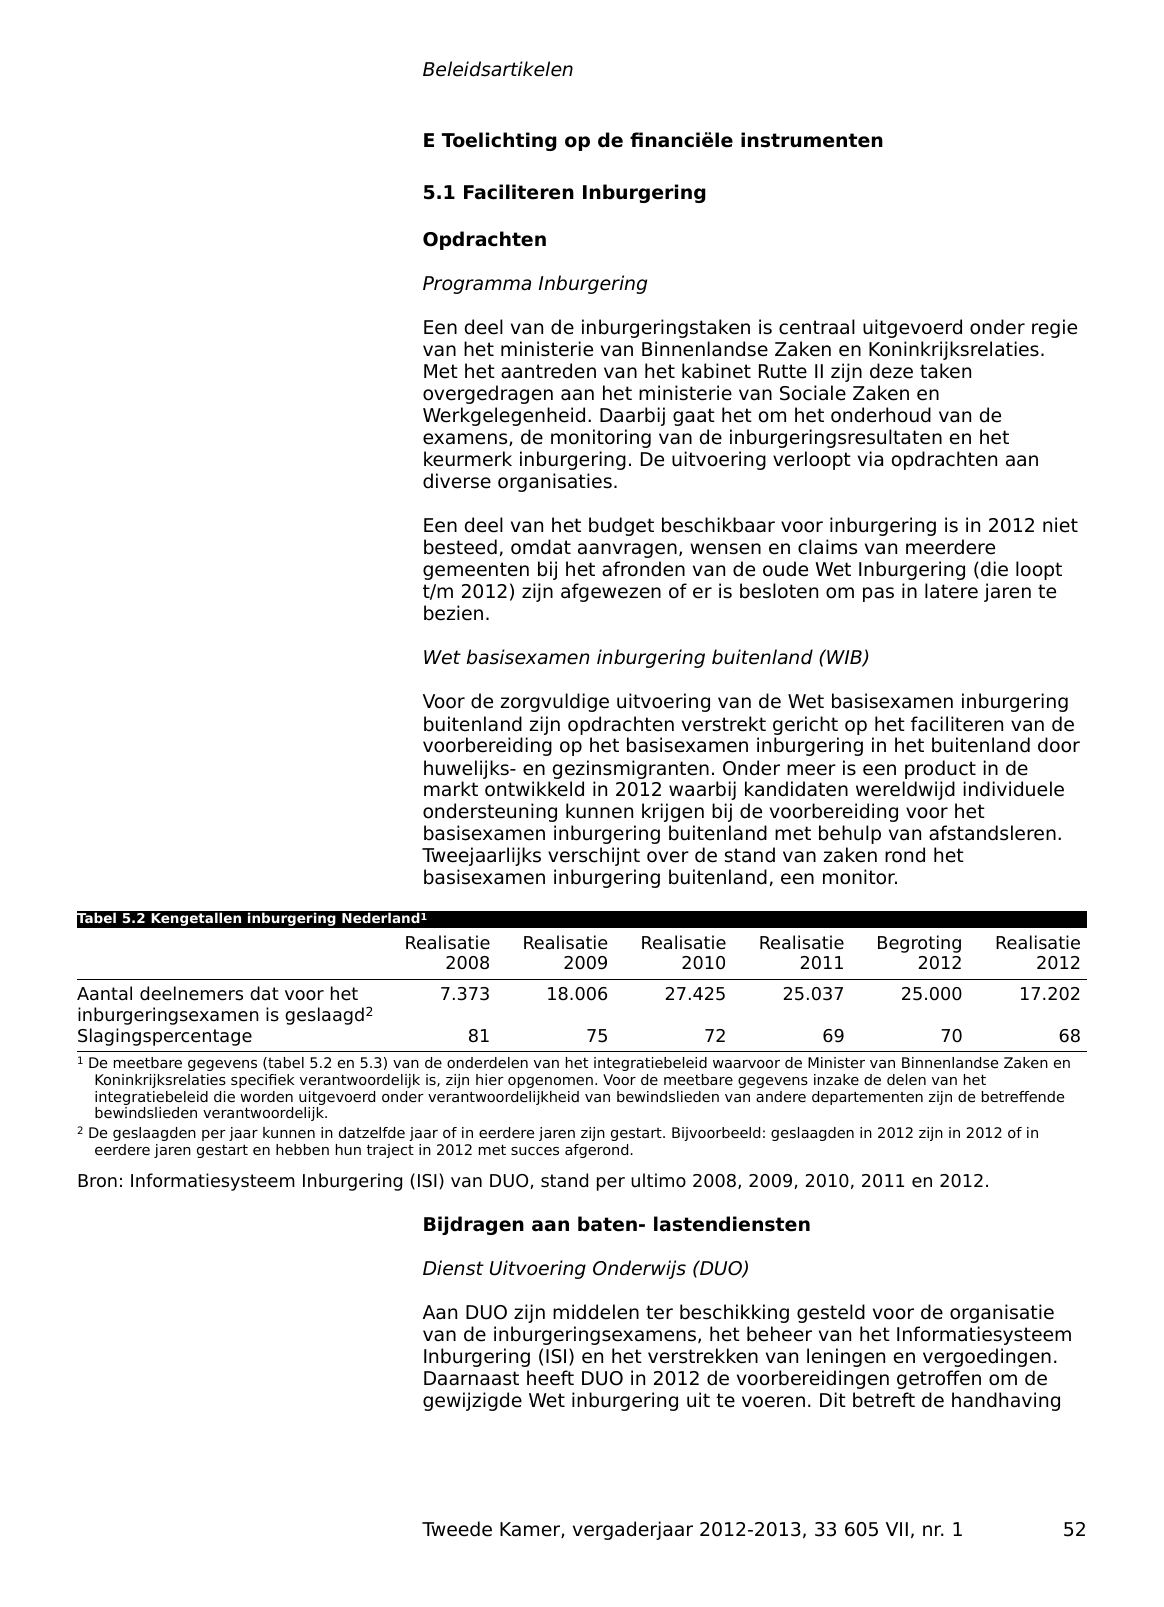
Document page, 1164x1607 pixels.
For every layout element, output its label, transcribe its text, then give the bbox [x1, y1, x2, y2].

table_cell 18.006 [496, 980, 614, 1026]
table_cell Realisatie 2009 [496, 928, 614, 978]
subtitle 5.1 Faciliteren Inburgering [422, 182, 1087, 204]
table_cell Aantal deelnemers dat voor het inburgeringsexamen is geslaagd2 [77, 980, 378, 1026]
table_cell 7.373 [378, 980, 496, 1026]
table_cell 70 [850, 1026, 968, 1051]
subtitle Programma Inburgering [422, 273, 1087, 295]
table_cell 81 [378, 1026, 496, 1051]
table_cell 69 [732, 1026, 850, 1051]
table_cell 68 [969, 1026, 1087, 1051]
table_cell Slagingspercentage [77, 1026, 378, 1051]
subtitle Bijdragen aan baten- lastendiensten [422, 1213, 1087, 1236]
text Voor de zorgvuldige uitvoering van de Wet basisexamen inburgering buitenland zijn opdrachten verstrekt gericht op het faciliteren van de voorbereiding op het basisexamen inburgering in het buitenland door huwelijks- en gezinsmigranten. Onder meer is een product in de markt ontwikkeld in 2012 waarbij kandidaten wereldwijd individuele ondersteuning kunnen krijgen bij de voorbereiding voor het basisexamen inburgering buitenland met behulp van afstandsleren. Tweejaarlijks verschijnt over de stand van zaken rond het basisexamen inburgering buitenland, een monitor. [422, 691, 1087, 889]
subtitle Dienst Uitvoering Onderwijs (DUO) [422, 1258, 1087, 1280]
table_cell [77, 928, 378, 978]
table_cell Realisatie 2011 [732, 928, 850, 978]
table_cell Realisatie 2008 [378, 928, 496, 978]
table_cell 1 De meetbare gegevens (tabel 5.2 en 5.3) van de onderdelen van het integratiebeleid waarvoor de Minister van Binnenlandse Zaken en Koninkrijksrelaties specifiek verantwoordelijk is, zijn hier opgenomen. Voor de meetbare gegevens inzake de delen van het integratiebeleid die worden uitgevoerd onder verantwoordelijkheid van bewindslieden van andere departementen zijn de betreffende bewindslieden verantwoordelijk. 2 De geslaagden per jaar kunnen in datzelfde jaar of in eerdere jaren zijn gestart. Bijvoorbeeld: geslaagden in 2012 zijn in 2012 of in eerdere jaren gestart en hebben hun traject in 2012 met succes afgerond. Bron: Informatiesysteem Inburgering (ISI) van DUO, stand per ultimo 2008, 2009, 2010, 2011 en 2012. [77, 1052, 1087, 1191]
table_cell 25.000 [850, 980, 968, 1026]
table_cell Realisatie 2010 [614, 928, 732, 978]
table_cell 25.037 [732, 980, 850, 1026]
text Een deel van het budget beschikbaar voor inburgering is in 2012 niet besteed, omdat aanvragen, wensen en claims van meerdere gemeenten bij het afronden van de oude Wet Inburgering (die loopt t/m 2012) zijn afgewezen of er is besloten om pas in latere jaren te bezien. [422, 515, 1087, 625]
table_cell Begroting 2012 [850, 928, 968, 978]
text Aan DUO zijn middelen ter beschikking gesteld voor de organisatie van de inburgeringsexamens, het beheer van het Informatiesysteem Inburgering (ISI) en het verstrekken van leningen en vergoedingen. Daarnaast heeft DUO in 2012 de voorbereidingen getroffen om de gewijzigde Wet inburgering uit te voeren. Dit betreft de handhaving [422, 1302, 1087, 1412]
text Een deel van de inburgeringstaken is centraal uitgevoerd onder regie van het ministerie van Binnenlandse Zaken en Koninkrijksrelaties. Met het aantreden van het kabinet Rutte II zijn deze taken overgedragen aan het ministerie van Sociale Zaken en Werkgelegenheid. Daarbij gaat het om het onderhoud van de examens, de monitoring van de inburgeringsresultaten en het keurmerk inburgering. De uitvoering verloopt via opdrachten aan diverse organisaties. [422, 317, 1087, 493]
table_header Tabel 5.2 Kengetallen inburgering Nederland1 [77, 911, 1087, 927]
subtitle Wet basisexamen inburgering buitenland (WIB) [422, 647, 1087, 669]
subtitle E Toelichting op de financiële instrumenten [422, 130, 1087, 152]
table_cell 17.202 [969, 980, 1087, 1026]
table_cell 27.425 [614, 980, 732, 1026]
subtitle Opdrachten [422, 229, 1087, 251]
table_cell 75 [496, 1026, 614, 1051]
table_cell Realisatie 2012 [969, 928, 1087, 978]
table_cell 72 [614, 1026, 732, 1051]
